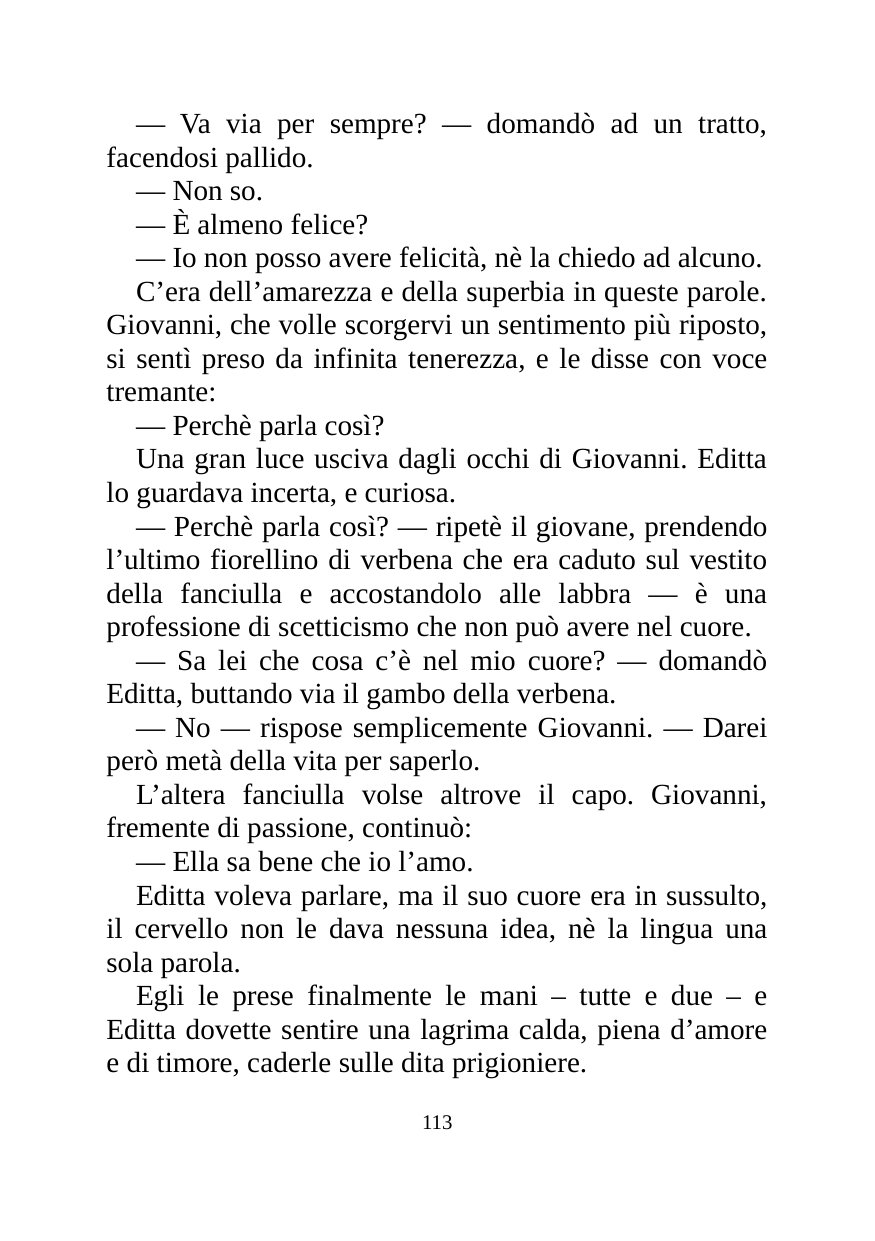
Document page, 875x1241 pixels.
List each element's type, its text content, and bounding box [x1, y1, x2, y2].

text — Va via per sempre? — domandò ad un tratto, facendosi pallido. [106, 106, 768, 173]
text C’era dell’amarezza e della superbia in queste parole. Giovanni, che volle scorgervi un sentimento più riposto, si sentì preso da infinita tenerezza, e le disse con voce tremante: [106, 274, 768, 408]
text — È almeno felice? [106, 207, 768, 240]
text — Perchè parla così? — ripetè il giovane, prendendo l’ultimo fiorellino di verbena che era caduto sul vestito della fanciulla e accostandolo alle labbra — è una professione di scetticismo che non può avere nel cuore. [106, 509, 768, 643]
text — Ella sa bene che io l’amo. [106, 844, 768, 878]
text Editta voleva parlare, ma il suo cuore era in sussulto, il cervello non le dava nessuna idea, nè la lingua una sola parola. [106, 878, 768, 978]
text Una gran luce usciva dagli occhi di Giovanni. Editta lo guardava incerta, e curiosa. [106, 442, 768, 509]
text — No — rispose semplicemente Giovanni. — Darei però metà della vita per saperlo. [106, 710, 768, 777]
text — Sa lei che cosa c’è nel mio cuore? — domandò Editta, buttando via il gambo della verbena. [106, 643, 768, 710]
text — Perchè parla così? [106, 408, 768, 442]
text — Non so. [106, 173, 768, 207]
text Egli le prese finalmente le mani – tutte e due – e Editta dovette sentire una lagrima calda, piena d’amore e di timore, caderle sulle dita prigioniere. [106, 978, 768, 1079]
text L’altera fanciulla volse altrove il capo. Giovanni, fremente di passione, continuò: [106, 777, 768, 844]
text — Io non posso avere felicità, nè la chiedo ad alcuno. [106, 240, 768, 274]
